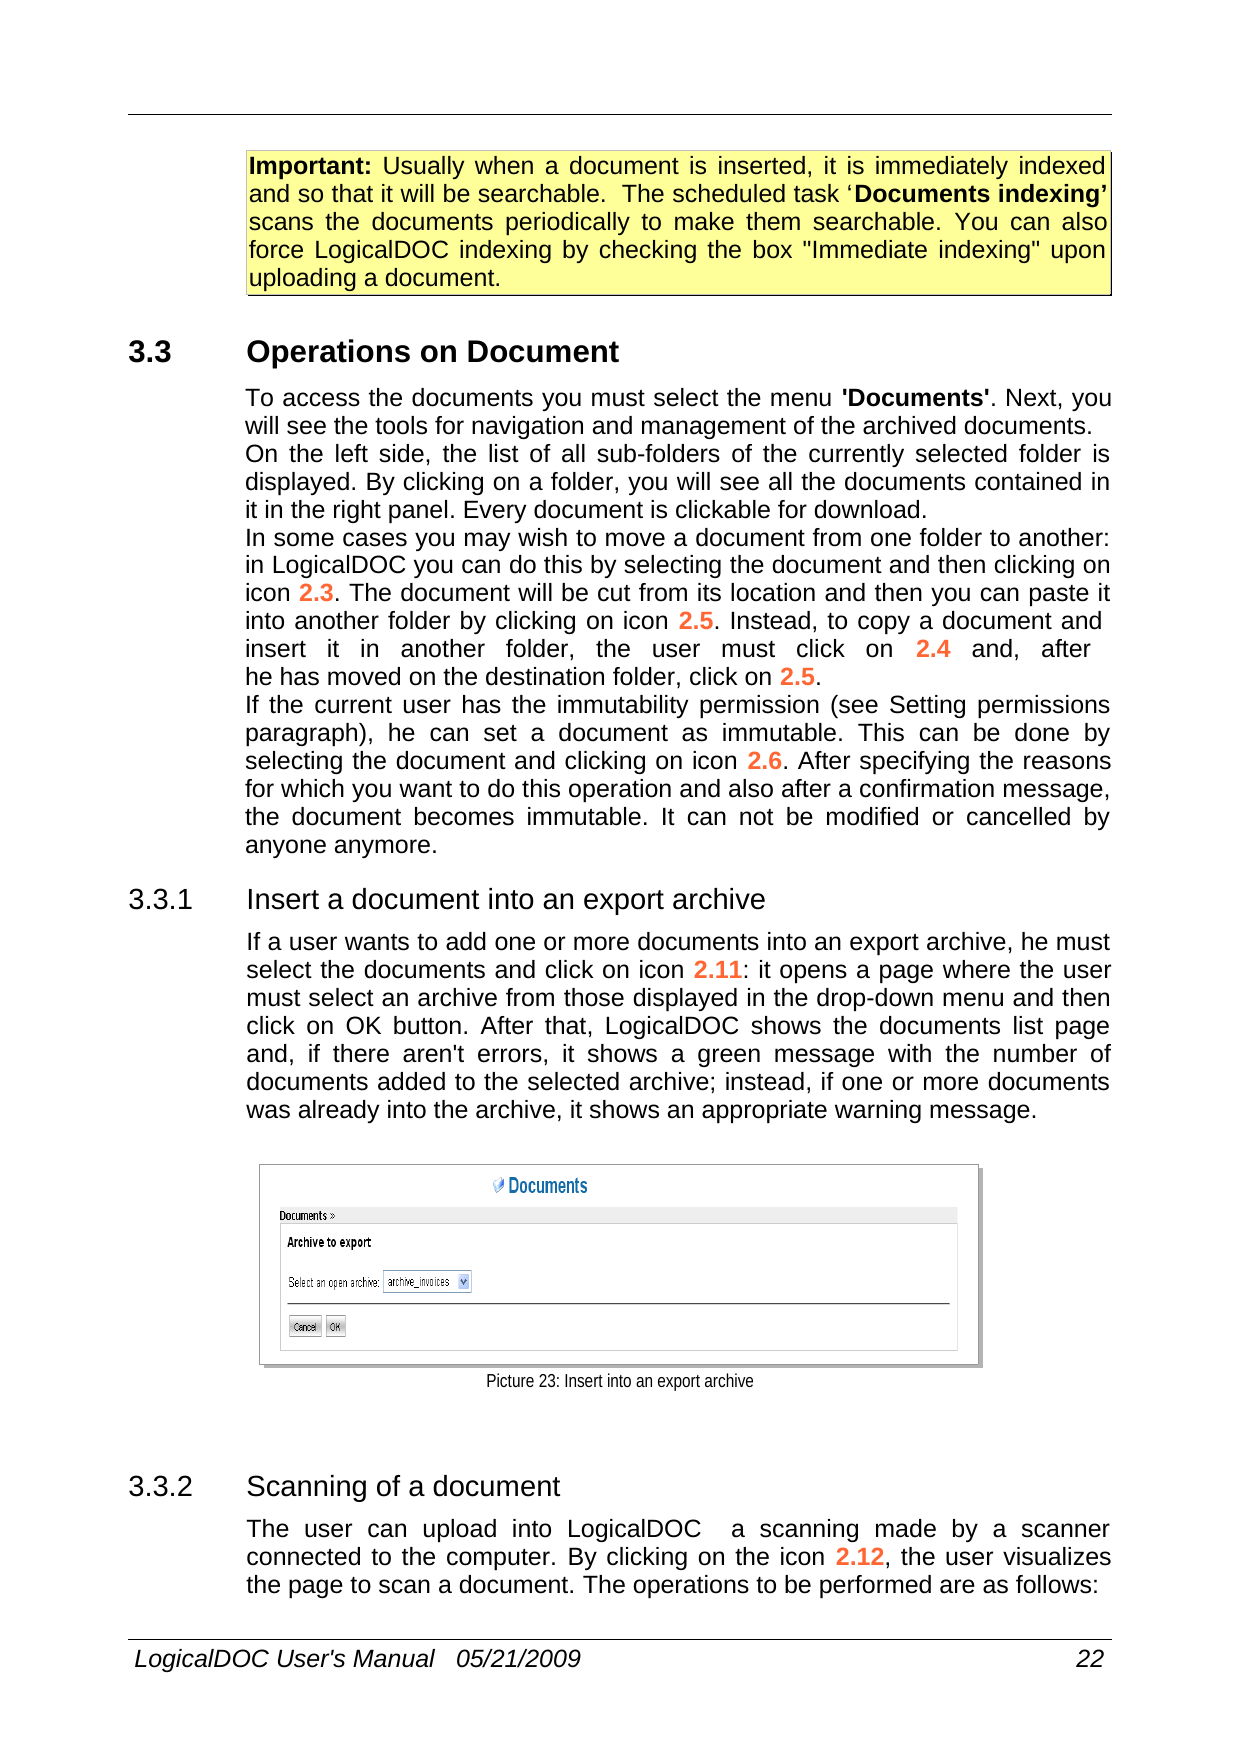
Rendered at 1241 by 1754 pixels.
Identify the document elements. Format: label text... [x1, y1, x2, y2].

text If the current user has the immutability permission (see Setting permissions paragraph), he can set a document as immutable. This can be done by selecting the document and clicking on icon 2.6. After specifying the reasons for which you want to do this operation and also after a confirmation message, the document becomes immutable. It can not be modified or cancelled by anyone anymore. [245, 691, 1112, 858]
text If a user wants to add one or more documents into an export archive, he must select the documents and click on icon 2.11: it opens a page where the user must select an archive from those displayed in the drop-down menu and then click on OK button. After that, LogicalDOC shows the documents list page and, if there aren't errors, it shows a green message with the number of documents added to the selected archive; instead, if one or more documents was already into the archive, it shows an appropriate warning message. [246, 928, 1112, 1123]
subtitle Operations on Document [128, 334, 1112, 369]
text The user can upload into LogicalDOC a scanning made by a scanner connected to the computer. By clicking on the icon 2.12, the user visualizes the page to scan a document. The operations to be performed are as follows: [246, 1515, 1112, 1598]
text To access the documents you must select the menu 'Documents'. Next, you will see the tools for navigation and management of the archived documents. [245, 384, 1112, 439]
text Important: Usually when a document is inserted, it is immediately indexed and so that it will be searchable. The scheduled task ‘Documents indexing’ scans the documents periodically to make them searchable. You can also force LogicalDOC indexing by checking the box "Immediate indexing" upon uploading a document. [247, 151, 1110, 294]
text On the left side, the list of all sub-folders of the currently selected folder is displayed. By clicking on a folder, you will see all the documents contained in it in the right panel. Every document is clickable for download. [245, 439, 1112, 523]
subtitle Insert a document into an export archive [128, 883, 1112, 916]
subtitle Scanning of a document [128, 1470, 1112, 1502]
text Picture 23: Insert into an export archive [259, 1365, 981, 1391]
text In some cases you may wish to move a document from one folder to another: in LogicalDOC you can do this by selecting the document and then clicking on icon 2.3. The document will be cut from its location and then you can paste it into another folder by clicking on icon 2.5. Instead, to copy a document and insert it in another folder, the user must click on 2.4 and, after he has moved on the destination folder, click on 2.5. [245, 523, 1112, 691]
